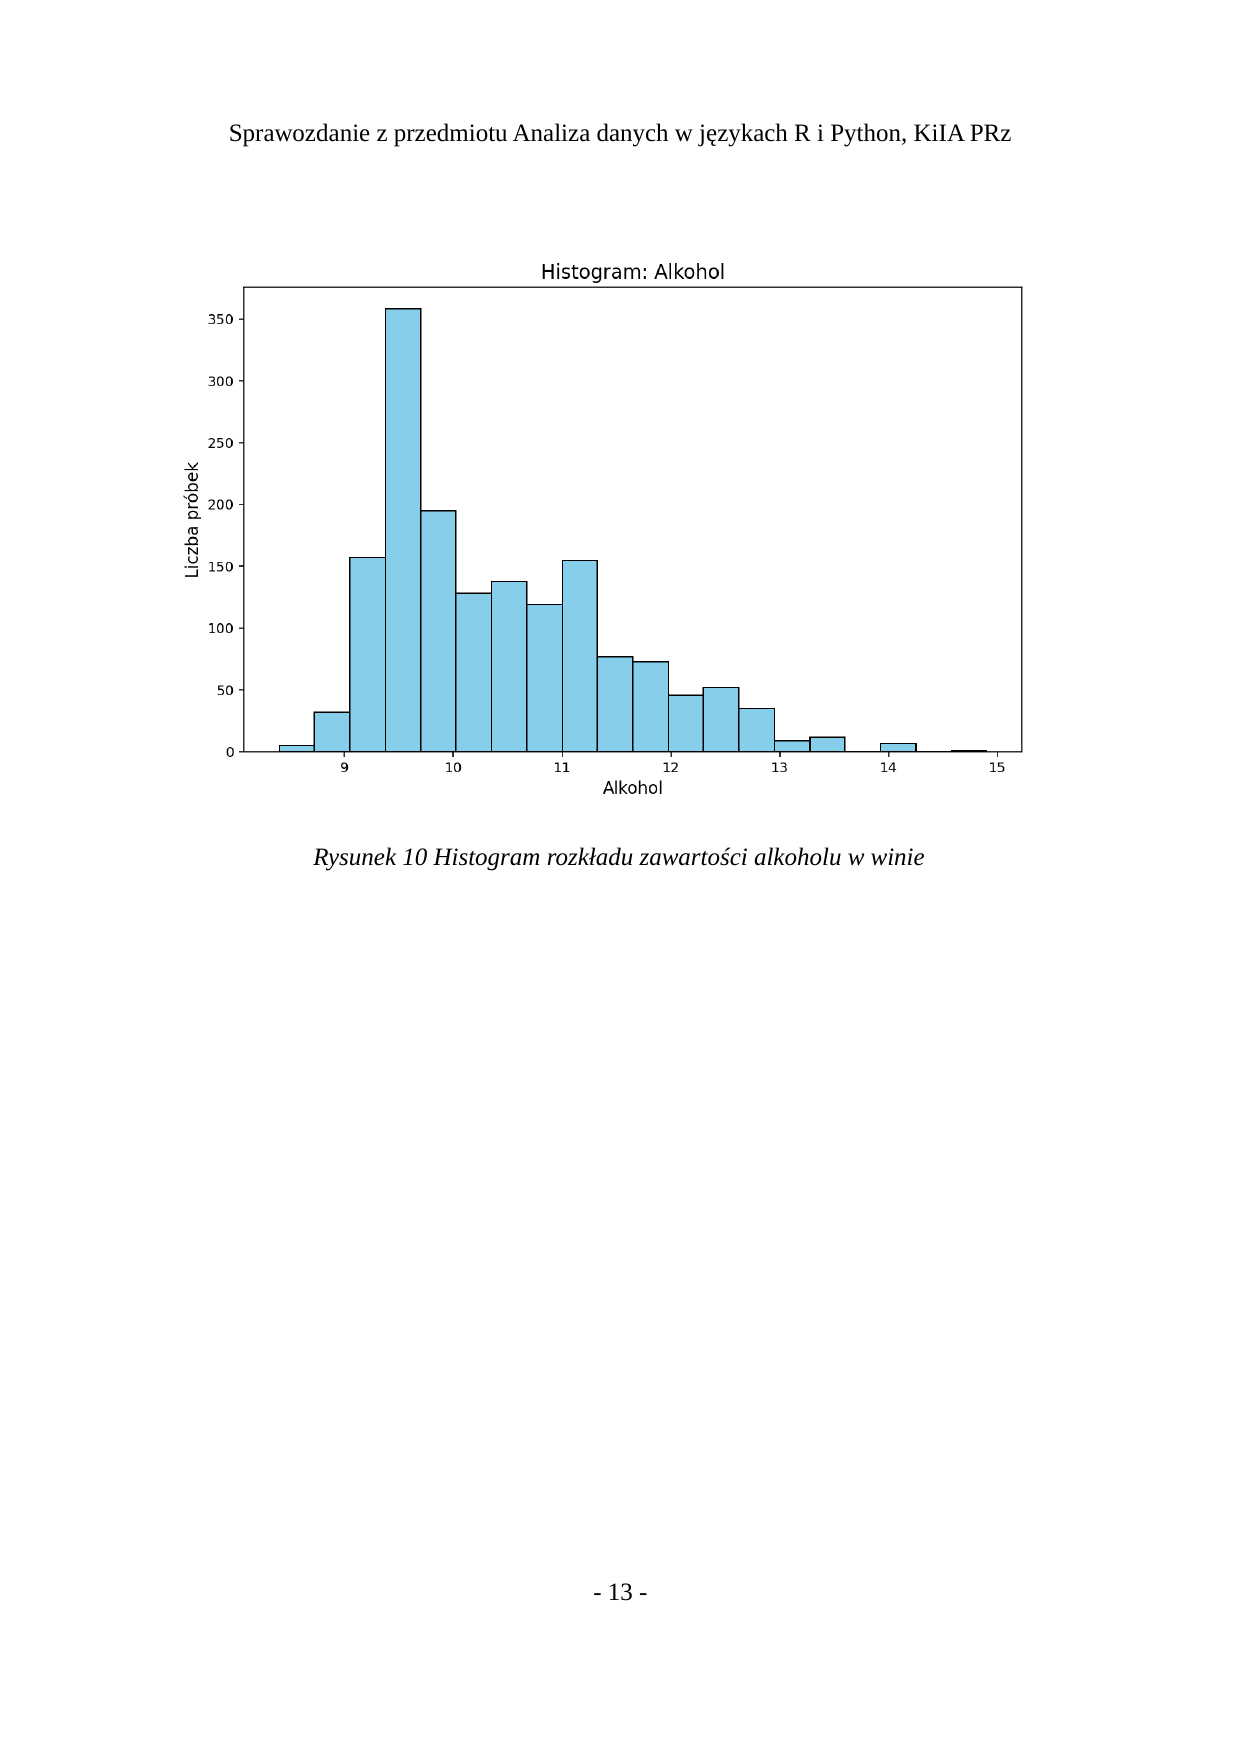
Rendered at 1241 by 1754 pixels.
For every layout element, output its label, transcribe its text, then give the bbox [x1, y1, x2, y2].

text Rysunek 10 Histogram rozkładu zawartości alkoholu w winie [118, 842, 1122, 871]
